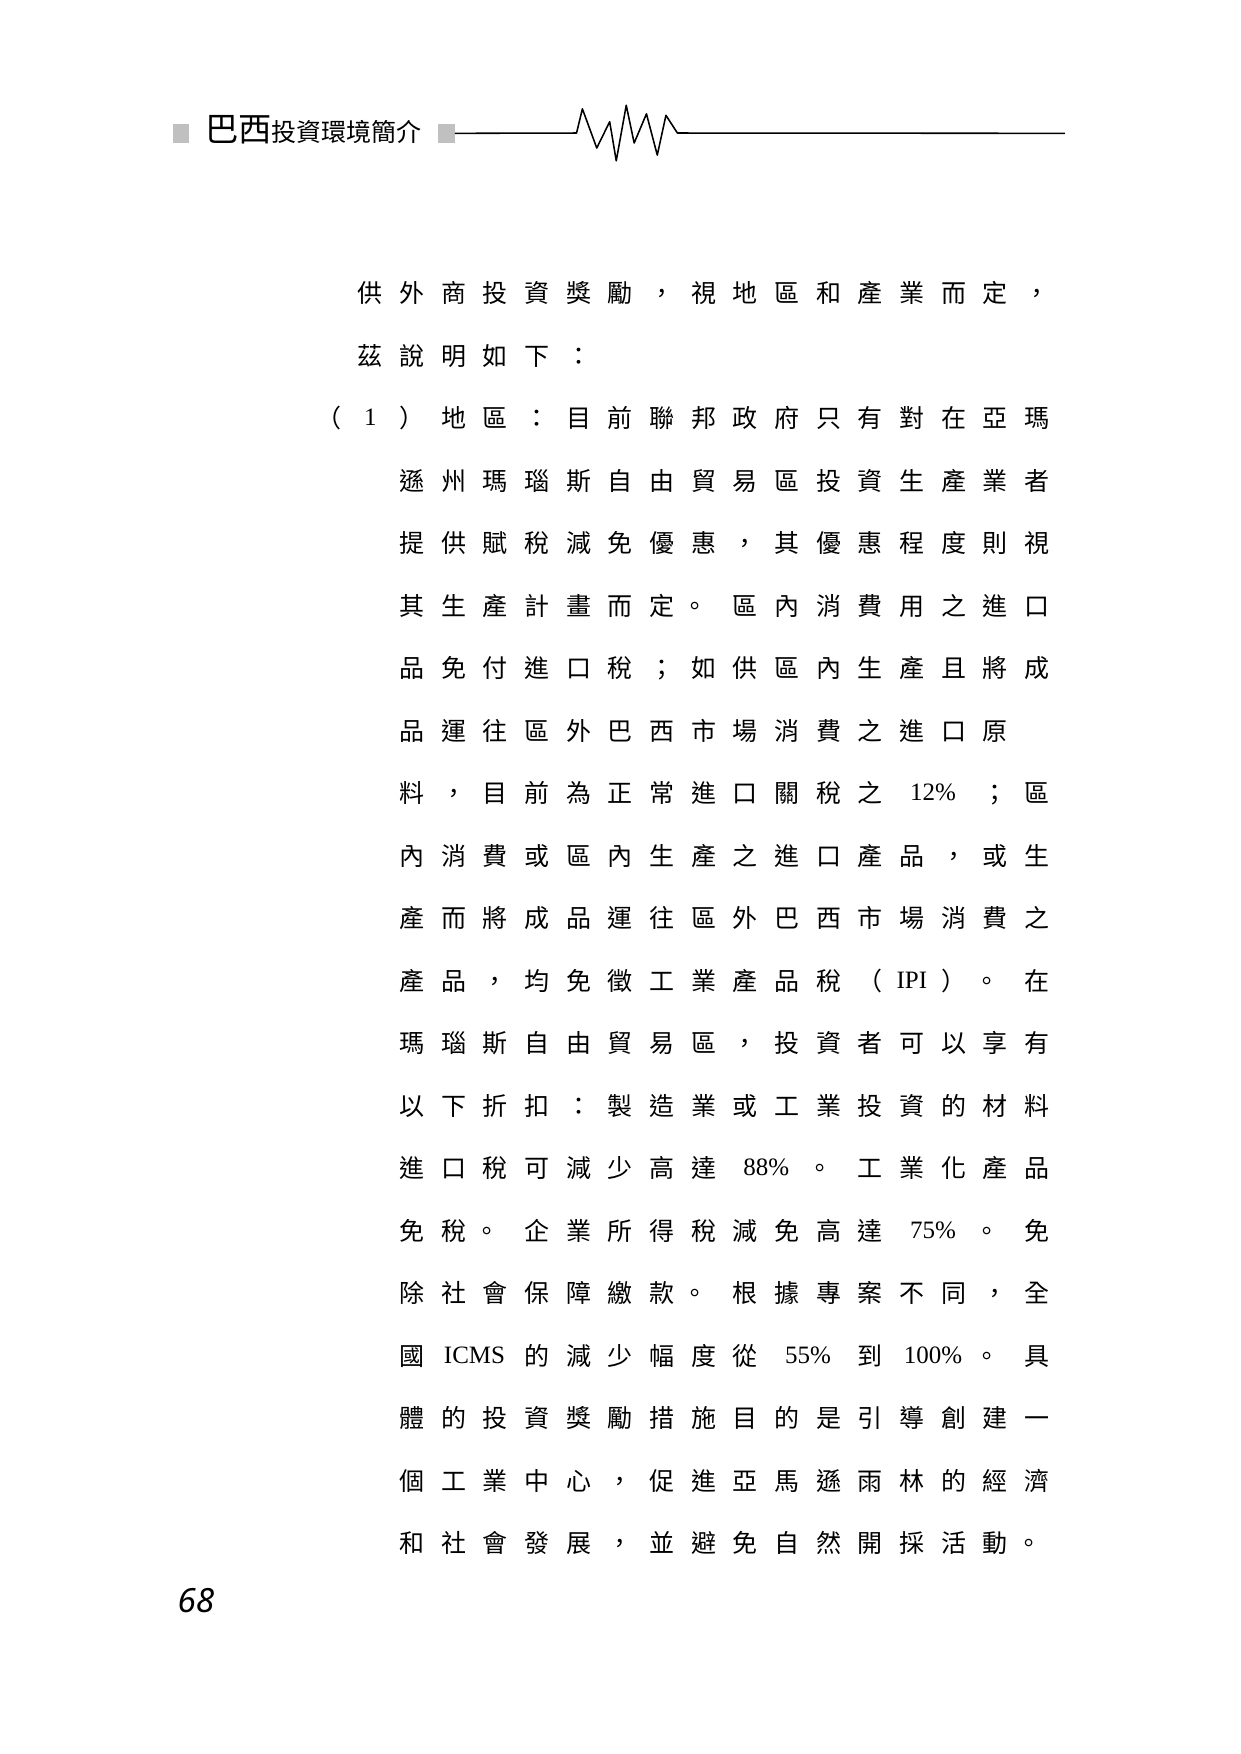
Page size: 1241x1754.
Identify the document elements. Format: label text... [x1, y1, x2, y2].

text （1）地區：目前聯邦政府只有對在亞瑪遜州瑪瑙斯自由貿易區投資生產業者提供賦稅減免優惠，其優惠程度則視其生產計畫而定。區內消費用之進口品免付進口稅；如供區內生產且將成品運往區外巴西市場消費之進口原料，目前為正常進口關稅之12%；區內消費或區內生產之進口產品，或生產而將成品運往區外巴西市場消費之產品，均免徵工業產品稅（IPI）。在瑪瑙斯自由貿易區，投資者可以享有以下折扣：製造業或工業投資的材料進口稅可減少高達88%。工業化產品免稅。企業所得稅減免高達75%。免除社會保障繳款。根據專案不同，全國ICMS的減少幅度從55%到100%。具體的投資獎勵措施目的是引導創建一個工業中心，促進亞馬遜雨林的經濟和社會發展，並避免自然開採活動。 [306, 375, 1058, 1563]
text 供外商投資獎勵，視地區和產業而定，茲說明如下： [281, 250, 1058, 375]
